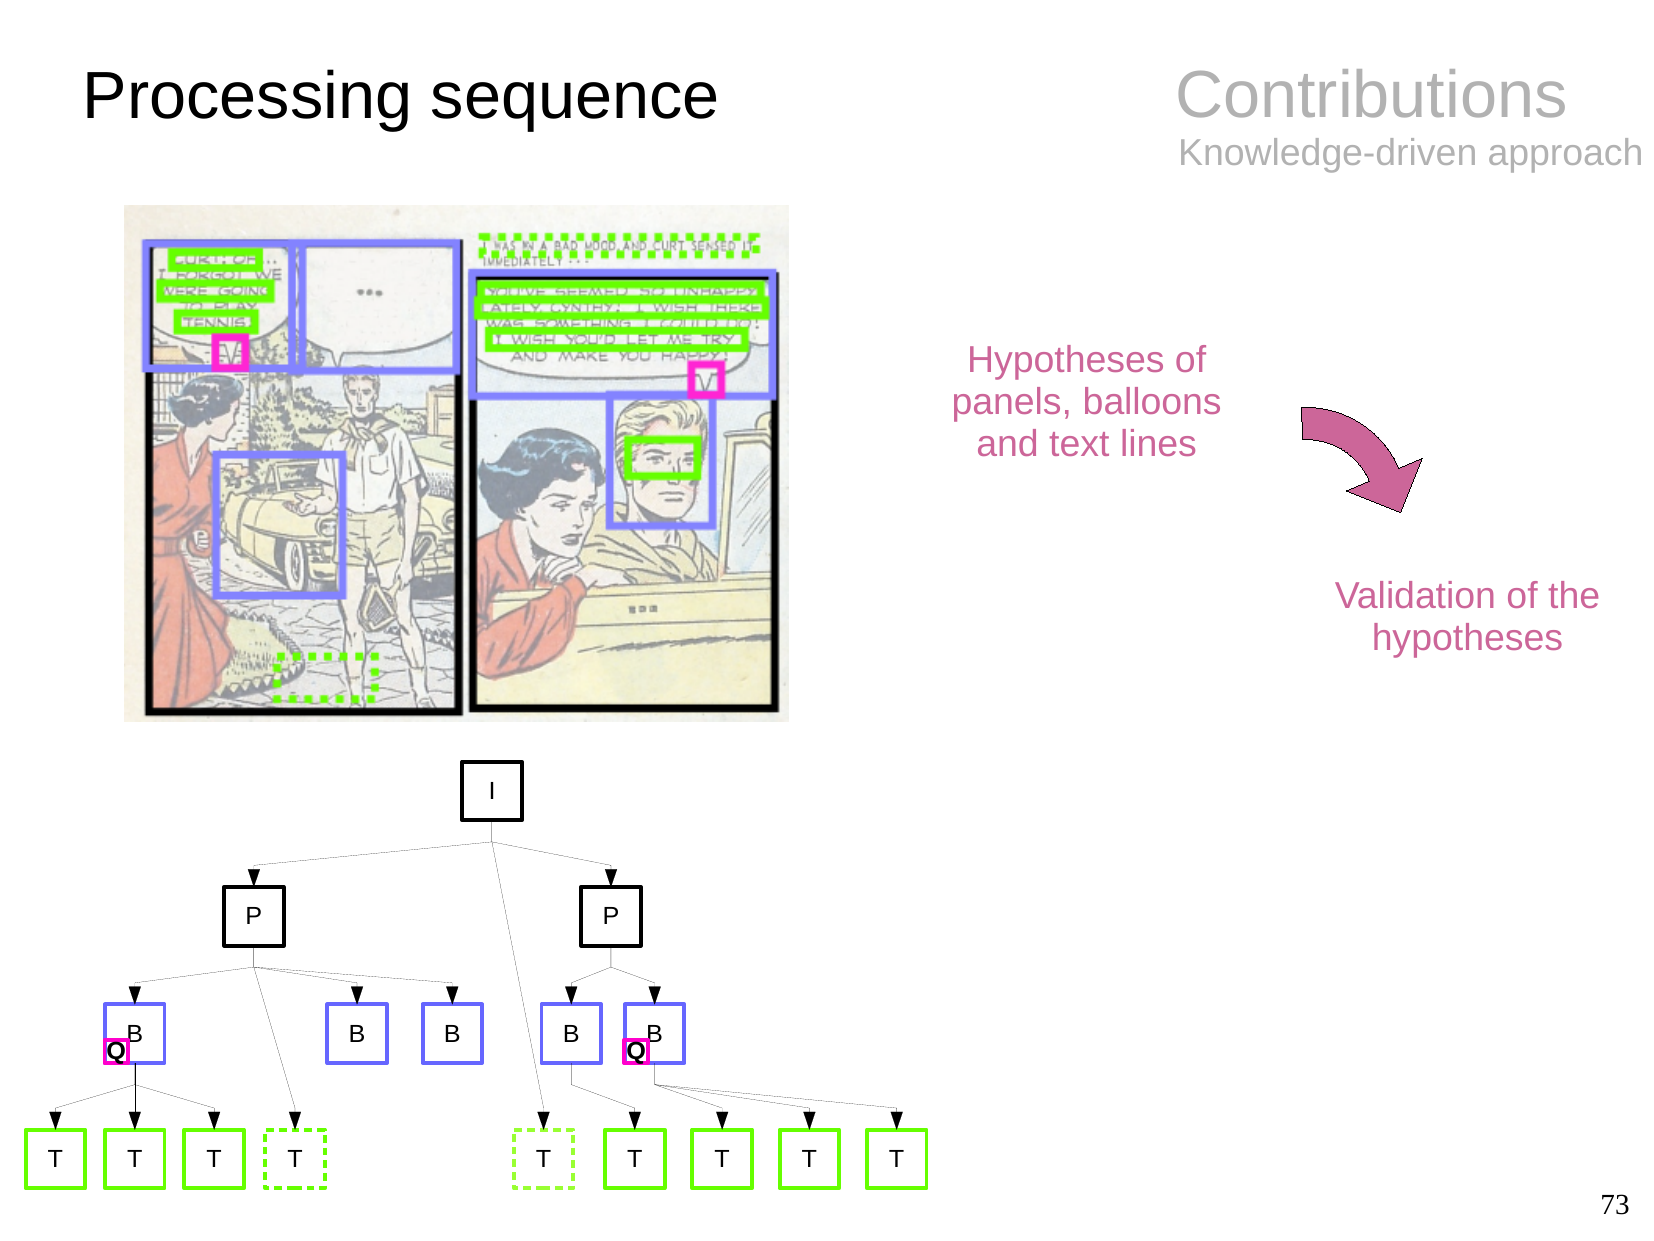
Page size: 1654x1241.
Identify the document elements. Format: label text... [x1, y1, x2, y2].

chart [17, 755, 945, 1193]
text_box Hypotheses of panels, balloons and text lines [897, 330, 1276, 472]
text_box [1301, 407, 1423, 513]
title Processing sequence [82, 55, 1571, 136]
picture [124, 205, 804, 722]
text_box Validation of the hypotheses [1311, 566, 1625, 666]
